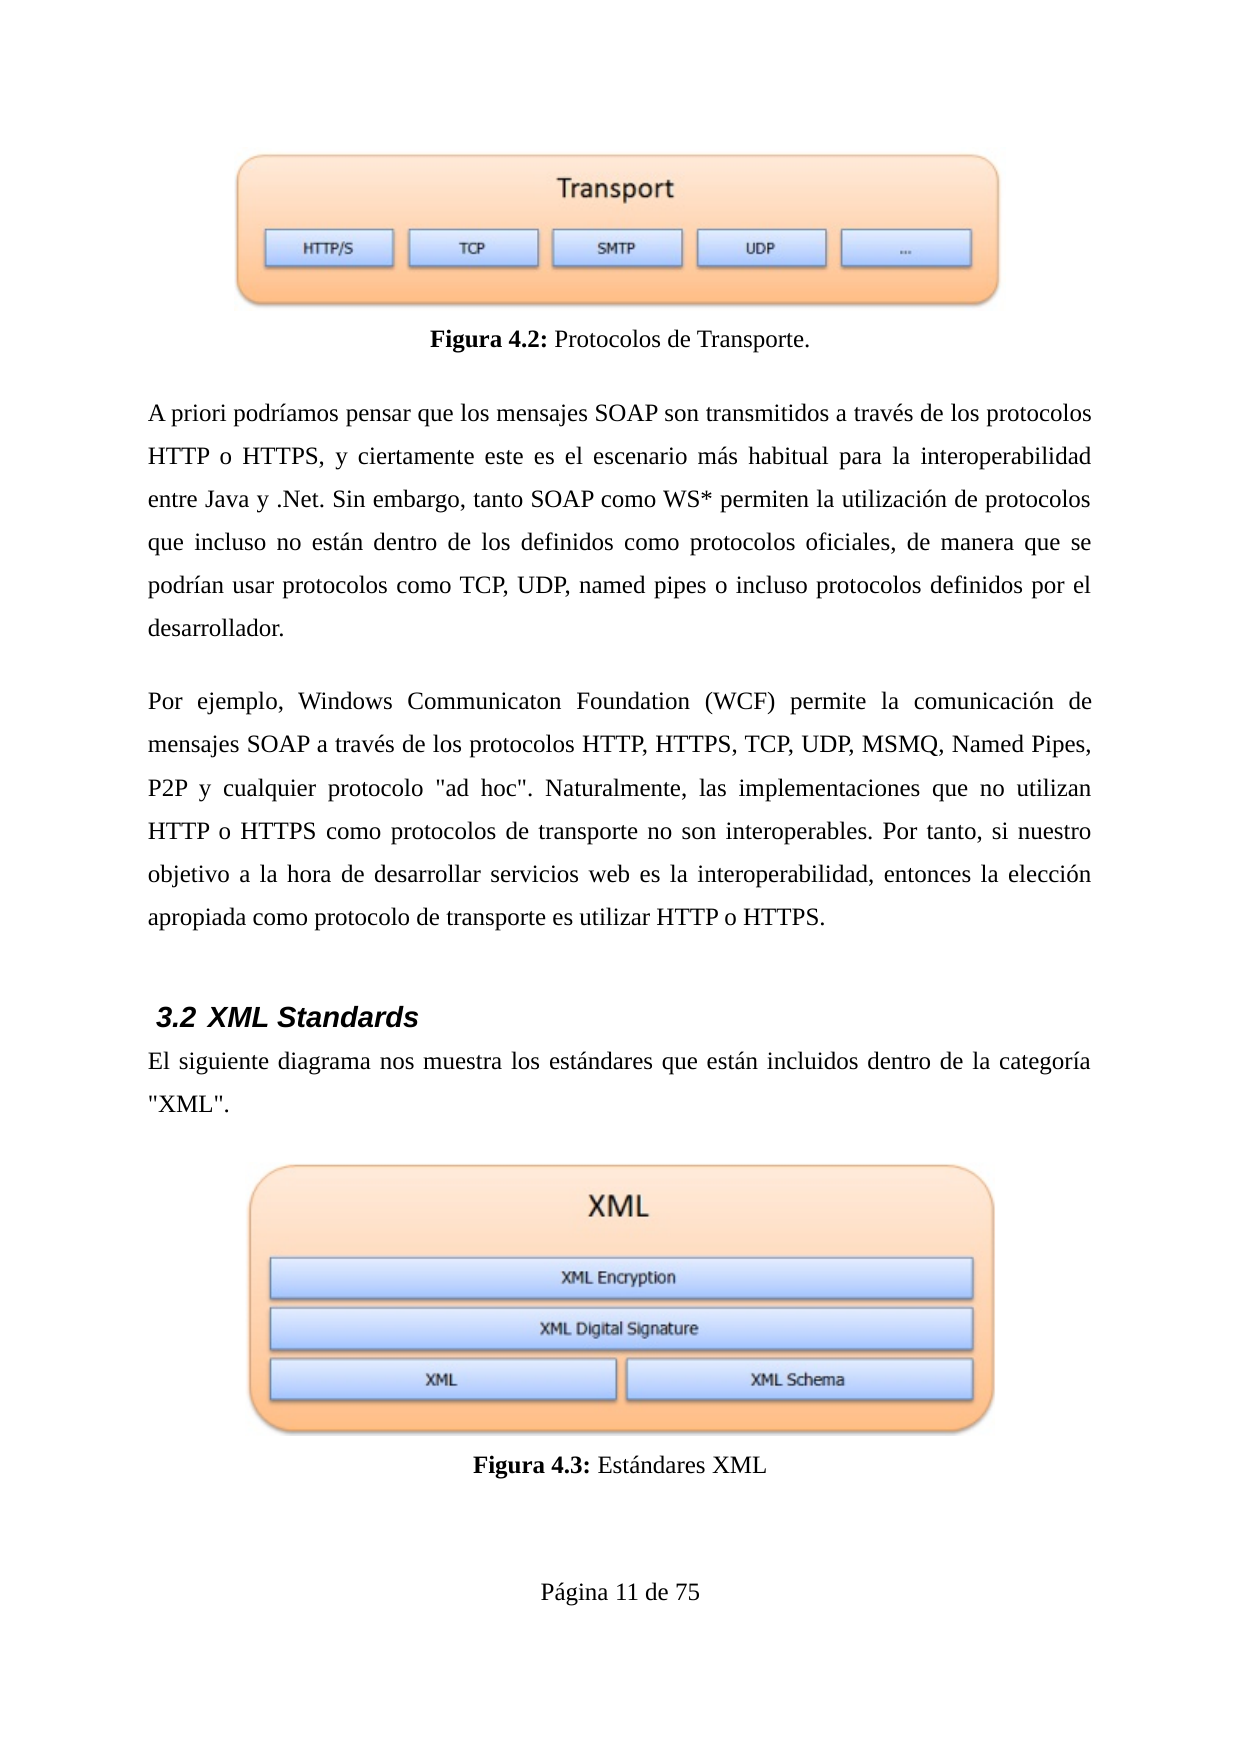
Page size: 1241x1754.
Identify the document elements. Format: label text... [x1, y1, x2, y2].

text Por ejemplo, Windows Communicaton Foundation (WCF) permite la comunicación de mensajes SOAP a través de los protocolos HTTP, HTTPS, TCP, UDP, MSMQ, Named Pipes, P2P y cualquier protocolo "ad hoc". Naturalmente, las implementaciones que no utilizan HTTP o HTTPS como protocolos de transporte no son interoperables. Por tanto, si nuestro objetivo a la hora de desarrollar servicios web es la interoperabilidad, entonces la elección apropiada como protocolo de transporte es utilizar HTTP o HTTPS. [148, 686, 1093, 931]
text Figura 4.3: Estándares XML [148, 1436, 1093, 1479]
text El siguiente diagrama nos muestra los estándares que están incluidos dentro de la categoría "XML". [148, 1046, 1093, 1118]
picture [234, 147, 1007, 311]
text Figura 4.2: Protocolos de Transporte. [148, 311, 1093, 353]
picture [245, 1162, 995, 1436]
subtitle XML Standards [148, 1000, 1093, 1034]
text A priori podríamos pensar que los mensajes SOAP son transmitidos a través de los protocolos HTTP o HTTPS, y ciertamente este es el escenario más habitual para la interoperabilidad entre Java y .Net. Sin embargo, tanto SOAP como WS* permiten la utilización de protocolos que incluso no están dentro de los definidos como protocolos oficiales, de manera que se podrían usar protocolos como TCP, UDP, named pipes o incluso protocolos definidos por el desarrollador. [148, 398, 1093, 642]
